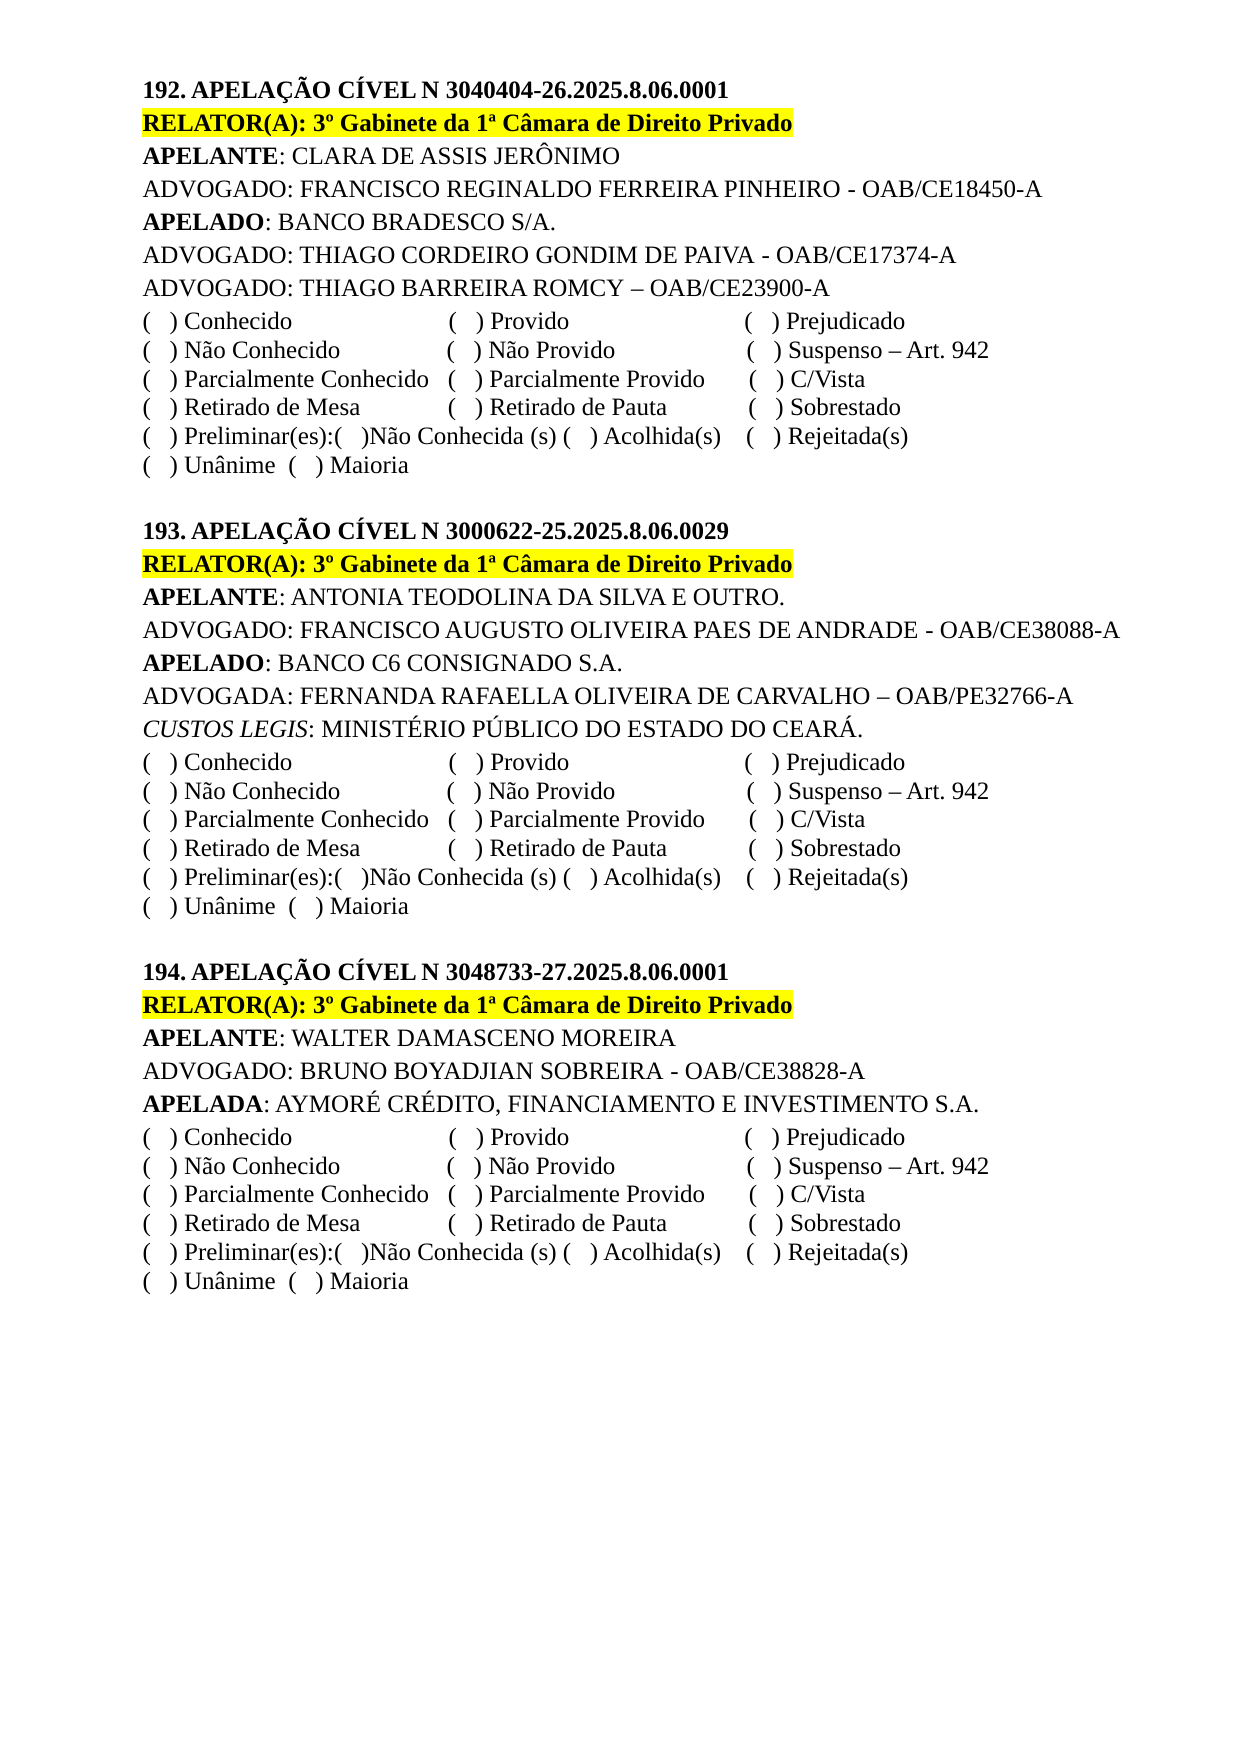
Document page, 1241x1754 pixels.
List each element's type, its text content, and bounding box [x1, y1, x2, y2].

text CUSTOS LEGIS: MINISTÉRIO PÚBLICO DO ESTADO DO CEARÁ. [142, 714, 1141, 743]
text ( ) Retirado de Mesa ( ) Retirado de Pauta ( ) Sobrestado [142, 1208, 1158, 1237]
text ( ) Unânime ( ) Maioria 194. APELAÇÃO CÍVEL N 3048733-27.2025.8.06.0001 RELATOR(A): 3º Gabinete da 1ª Câmara de Direito Privado APELANTE: WALTER DAMASCENO MOREIRA ADVOGADO: BRUNO BOYADJIAN SOBREIRA - OAB/CE38828-A APELADA: AYMORÉ CRÉDITO, FINANCIAMENTO E INVESTIMENTO S.A. [142, 891, 1141, 1118]
text ( ) Preliminar(es):( )Não Conhecida (s) ( ) Acolhida(s) ( ) Rejeitada(s) [142, 1237, 1158, 1266]
text ( ) Conhecido ( ) Provido ( ) Prejudicado [142, 747, 1141, 776]
text ( ) Conhecido ( ) Provido ( ) Prejudicado [142, 1122, 1141, 1151]
text ( ) Não Conhecido ( ) Não Provido ( ) Suspenso – Art. 942 [142, 1151, 1158, 1179]
text ( ) Retirado de Mesa ( ) Retirado de Pauta ( ) Sobrestado [142, 392, 1158, 421]
text ( ) Parcialmente Conhecido ( ) Parcialmente Provido ( ) C/Vista [142, 804, 1158, 833]
text ( ) Unânime ( ) Maioria [142, 1266, 1141, 1361]
text ( ) Preliminar(es):( )Não Conhecida (s) ( ) Acolhida(s) ( ) Rejeitada(s) [142, 862, 1158, 891]
text ( ) Parcialmente Conhecido ( ) Parcialmente Provido ( ) C/Vista [142, 364, 1158, 392]
text 192. APELAÇÃO CÍVEL N 3040404-26.2025.8.06.0001 RELATOR(A): 3º Gabinete da 1ª Câmara de Direito Privado APELANTE: CLARA DE ASSIS JERÔNIMO ADVOGADO: FRANCISCO REGINALDO FERREIRA PINHEIRO - OAB/CE18450-A APELADO: BANCO BRADESCO S/A. ADVOGADO: THIAGO CORDEIRO GONDIM DE PAIVA - OAB/CE17374-A ADVOGADO: THIAGO BARREIRA ROMCY – OAB/CE23900-A [142, 75, 1141, 302]
text ( ) Não Conhecido ( ) Não Provido ( ) Suspenso – Art. 942 [142, 776, 1158, 804]
text ( ) Preliminar(es):( )Não Conhecida (s) ( ) Acolhida(s) ( ) Rejeitada(s) [142, 421, 1158, 450]
text ( ) Não Conhecido ( ) Não Provido ( ) Suspenso – Art. 942 [142, 335, 1158, 364]
text ( ) Parcialmente Conhecido ( ) Parcialmente Provido ( ) C/Vista [142, 1179, 1158, 1208]
text ( ) Retirado de Mesa ( ) Retirado de Pauta ( ) Sobrestado [142, 833, 1158, 862]
text ( ) Conhecido ( ) Provido ( ) Prejudicado [142, 306, 1141, 335]
text ( ) Unânime ( ) Maioria 193. APELAÇÃO CÍVEL N 3000622-25.2025.8.06.0029 RELATOR(A): 3º Gabinete da 1ª Câmara de Direito Privado APELANTE: ANTONIA TEODOLINA DA SILVA E OUTRO. ADVOGADO: FRANCISCO AUGUSTO OLIVEIRA PAES DE ANDRADE - OAB/CE38088-A APELADO: BANCO C6 CONSIGNADO S.A. ADVOGADA: FERNANDA RAFAELLA OLIVEIRA DE CARVALHO – OAB/PE32766-A [142, 450, 1141, 710]
